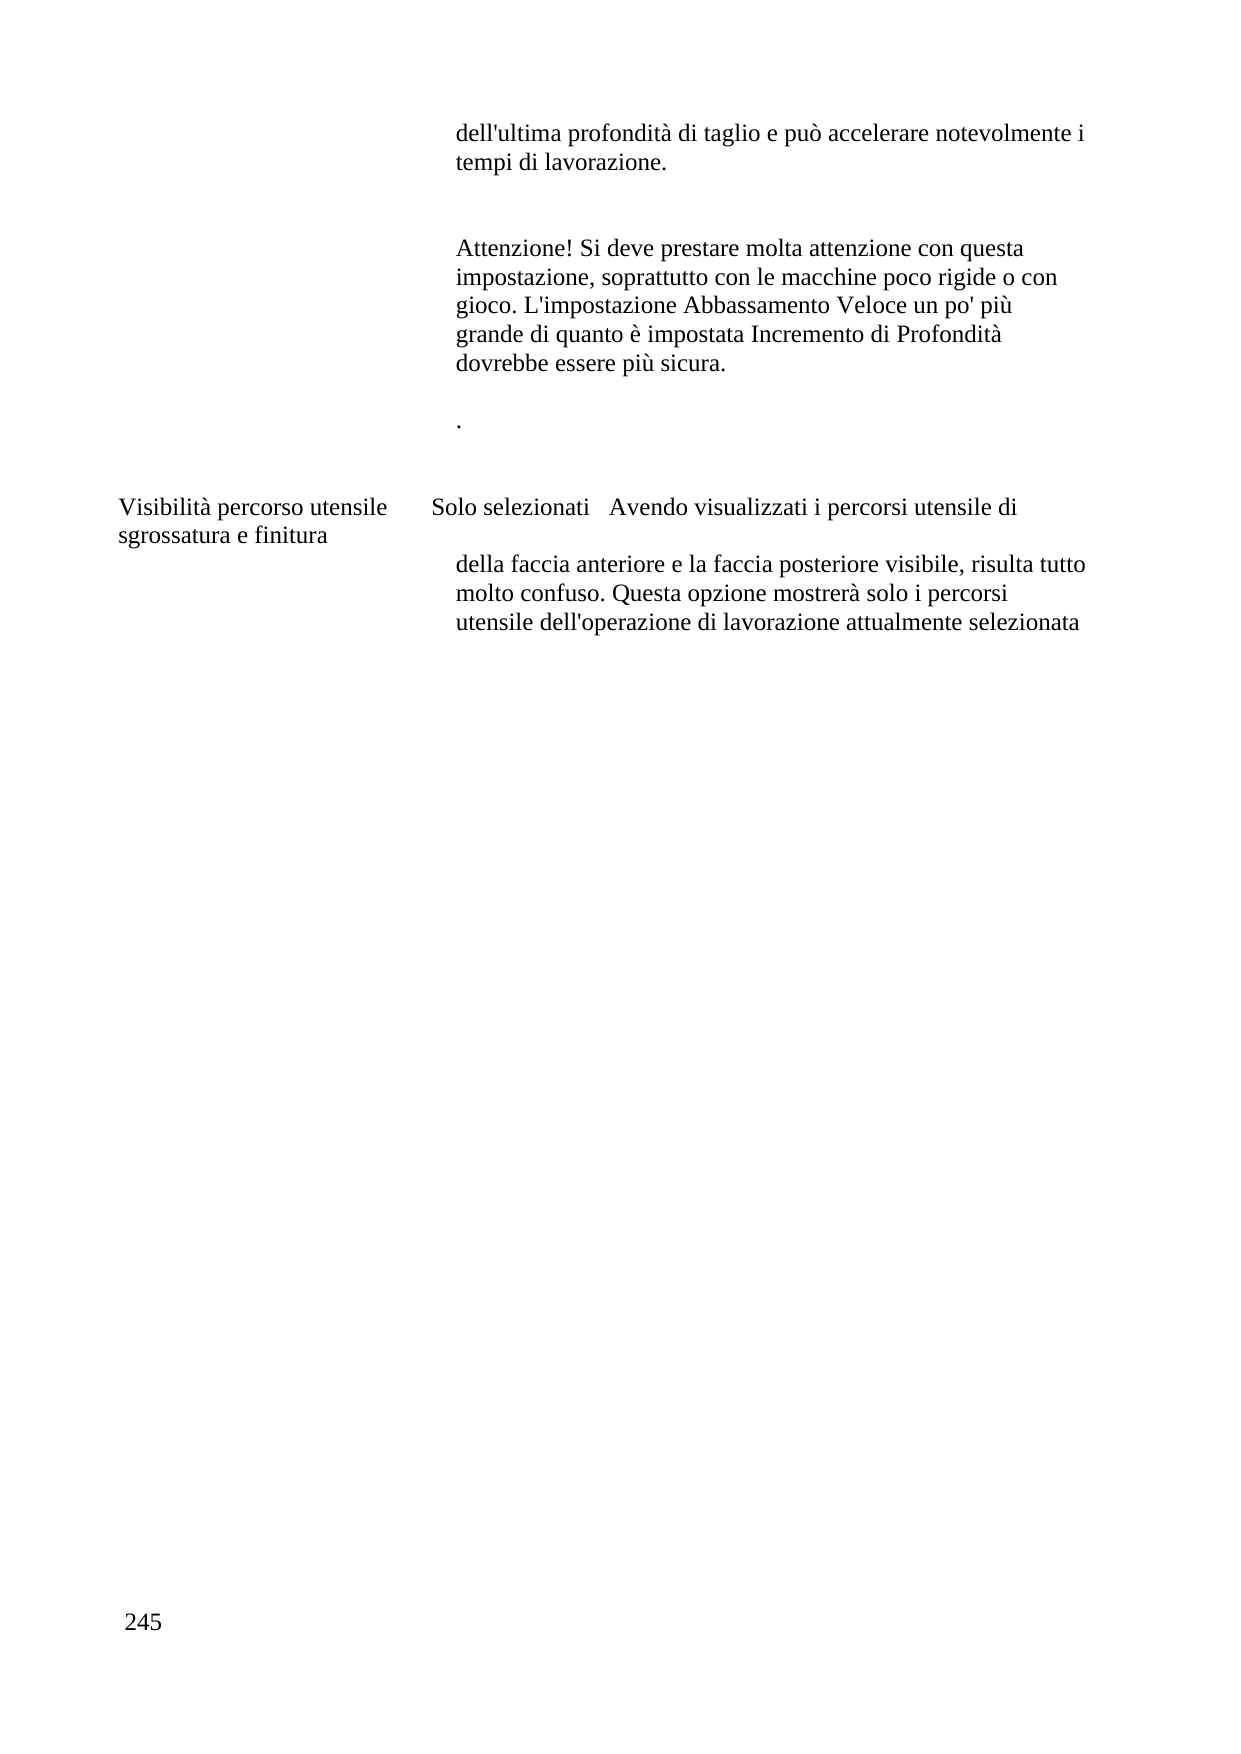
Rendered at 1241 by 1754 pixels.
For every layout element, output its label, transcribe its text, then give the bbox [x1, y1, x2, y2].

text della faccia anteriore e la faccia posteriore visibile, risulta tutto [118, 549, 1122, 578]
text grande di quanto è impostata Incremento di Profondità [118, 319, 1122, 348]
text Visibilità percorso utensile Solo selezionati Avendo visualizzati i percorsi utensile di sgrossatura e finitura [118, 492, 1122, 549]
text tempi di lavorazione. [118, 147, 1122, 176]
text molto confuso. Questa opzione mostrerà solo i percorsi [118, 578, 1122, 607]
text dell'ultima profondità di taglio e può accelerare notevolmente i [118, 118, 1122, 147]
text gioco. L'impostazione Abbassamento Veloce un po' più [118, 291, 1122, 319]
text utensile dell'operazione di lavorazione attualmente selezionata [118, 607, 1122, 636]
text dovrebbe essere più sicura. [118, 348, 1122, 377]
text Attenzione! Si deve prestare molta attenzione con questa [118, 233, 1122, 262]
text impostazione, soprattutto con le macchine poco rigide o con [118, 262, 1122, 291]
text . [118, 406, 1122, 434]
